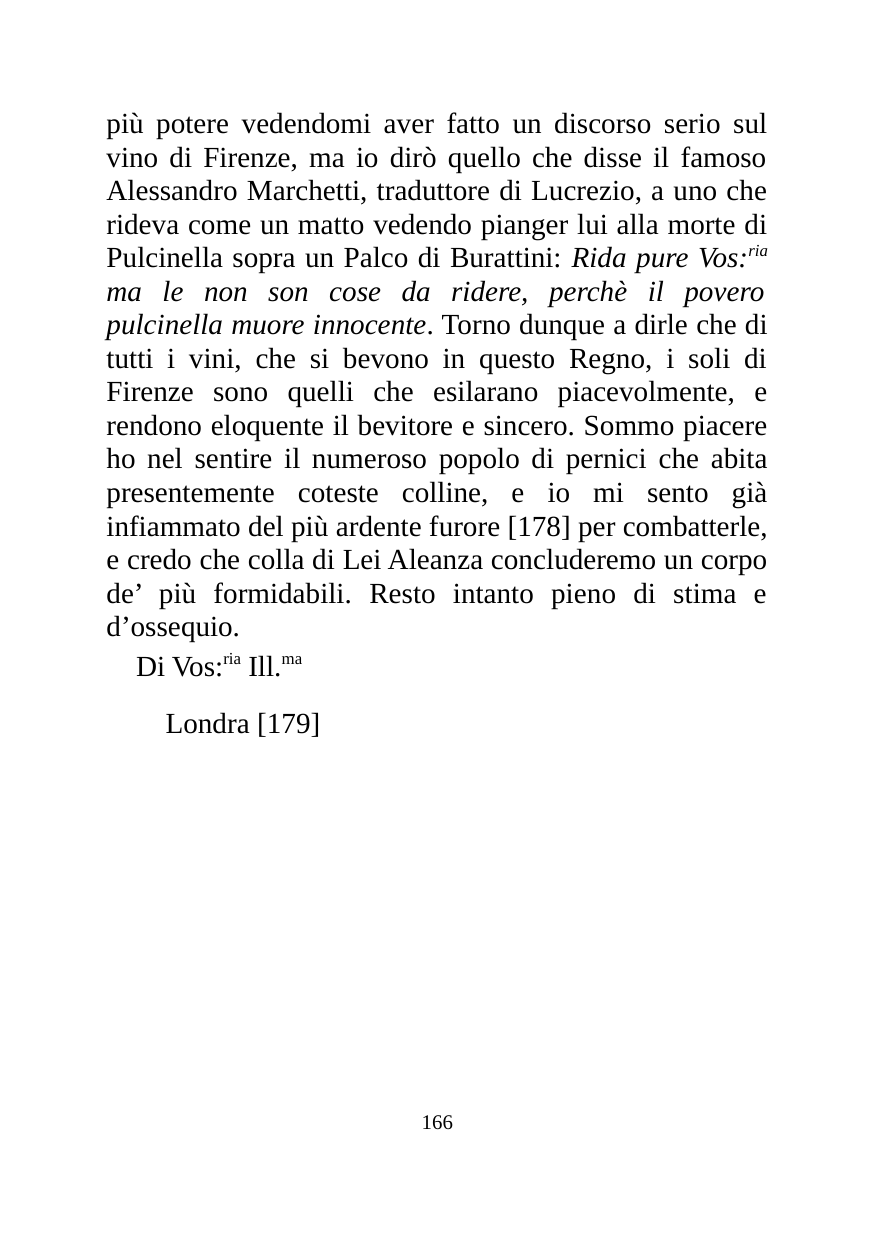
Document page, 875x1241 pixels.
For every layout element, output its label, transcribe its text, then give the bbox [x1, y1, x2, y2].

text Londra [179] [165, 706, 768, 739]
text Di Vos:ria Ill.ma [106, 649, 768, 682]
text più potere vedendomi aver fatto un discorso serio sul vino di Firenze, ma io dirò quello che disse il famoso Alessandro Marchetti, traduttore di Lucrezio, a uno che rideva come un matto vedendo pianger lui alla morte di Pulcinella sopra un Palco di Burattini: Rida pure Vos:ria ma le non son cose da ridere, perchè il povero pulcinella muore innocente. Torno dunque a dirle che di tutti i vini, che si bevono in questo Regno, i soli di Firenze sono quelli che esilarano piacevolmente, e rendono eloquente il bevitore e sincero. Sommo piacere ho nel sentire il numeroso popolo di pernici che abita presentemente coteste colline, e io mi sento già infiammato del più ardente furore [178] per combatterle, e credo che colla di Lei Aleanza concluderemo un corpo de’ più formidabili. Resto intanto pieno di stima e d’ossequio. [106, 106, 768, 643]
